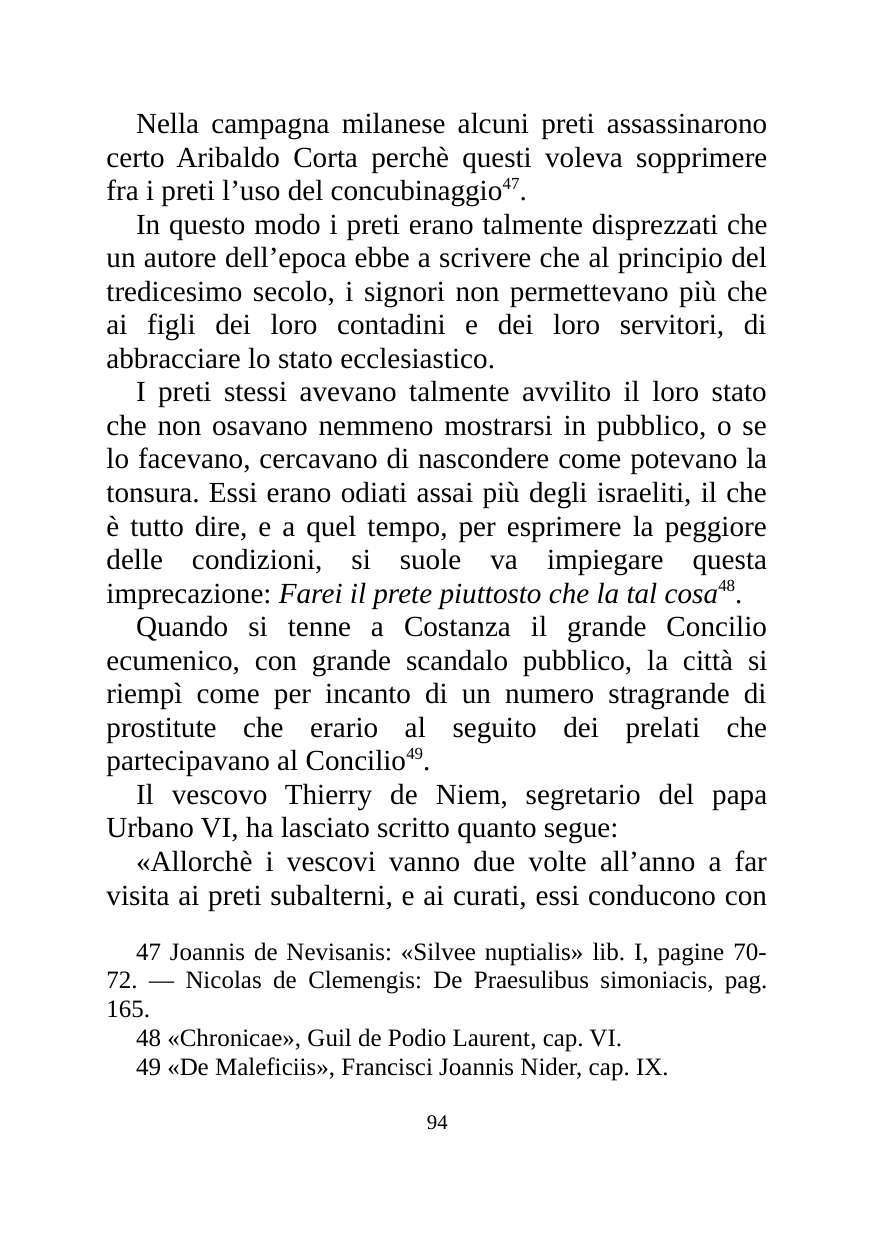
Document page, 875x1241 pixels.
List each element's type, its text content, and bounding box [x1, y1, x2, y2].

text Il vescovo Thierry de Niem, segretario del papa Urbano VI, ha lasciato scritto quanto segue: [106, 777, 768, 844]
text I preti stessi avevano talmente avvilito il loro stato che non osavano nemmeno mostrarsi in pubblico, o se lo facevano, cercavano di nascondere come potevano la tonsura. Essi erano odiati assai più degli israeliti, il che è tutto dire, e a quel tempo, per esprimere la peggiore delle condizioni, si suole va impiegare questa imprecazione: Farei il prete piuttosto che la tal cosa. [106, 374, 768, 609]
text Joannis de Nevisanis: «Silvee nuptialis» lib. I, pagine 70-72. — Nicolas de Clemengis: De Praesulibus simoniacis, pag. 165. [106, 937, 768, 1023]
text Quando si tenne a Costanza il grande Concilio ecumenico, con grande scandalo pubblico, la città si riempì come per incanto di un numero stragrande di prostitute che erario al seguito dei prelati che partecipavano al Concilio. [106, 609, 768, 777]
text «Allorchè i vescovi vanno due volte all’anno a far visita ai preti subalterni, e ai curati, essi conducono con [106, 844, 768, 911]
text In questo modo i preti erano talmente disprezzati che un autore dell’epoca ebbe a scrivere che al principio del tredicesimo secolo, i signori non permettevano più che ai figli dei loro contadini e dei loro servitori, di abbracciare lo stato ecclesiastico. [106, 207, 768, 374]
text «De Maleficiis», Francisci Joannis Nider, cap. IX. [106, 1052, 768, 1080]
text «Chronicae», Guil de Podio Laurent, cap. VI. [106, 1023, 768, 1052]
text Nella campagna milanese alcuni preti assassinarono certo Aribaldo Corta perchè questi voleva sopprimere fra i preti l’uso del concubinaggio. [106, 106, 768, 207]
